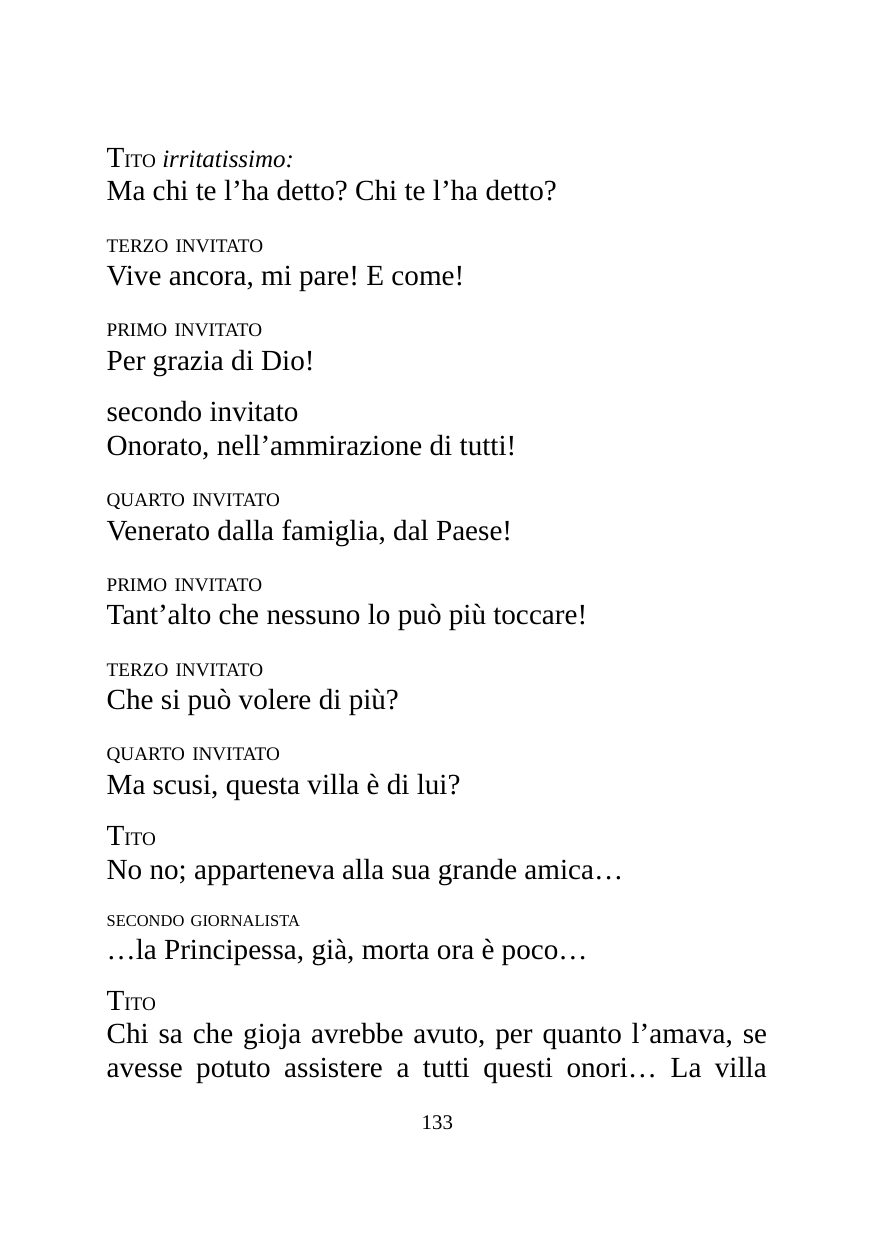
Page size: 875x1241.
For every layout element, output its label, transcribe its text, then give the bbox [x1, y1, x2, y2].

text secondo invitato [106, 394, 768, 428]
text Tito [106, 818, 768, 852]
text …la Principessa, già, morta ora è poco… [106, 932, 768, 965]
text Che si può volere di più? [106, 682, 768, 716]
text terzo invitato [106, 649, 768, 682]
text secondo giornalista [106, 903, 768, 932]
text Onorato, nell’ammirazione di tutti! [106, 428, 768, 461]
text No no; apparteneva alla sua grande amica… [106, 852, 768, 885]
text Venerato dalla famiglia, dal Paese! [106, 513, 768, 546]
text Tito irritatissimo: [106, 140, 768, 173]
text Tito [106, 983, 768, 1017]
text Ma chi te l’ha detto? Chi te l’ha detto? [106, 173, 768, 207]
text primo invitato [106, 309, 768, 343]
text Tant’alto che nessuno lo può più toccare! [106, 597, 768, 631]
text primo invitato [106, 564, 768, 597]
text Ma scusi, questa villa è di lui? [106, 767, 768, 801]
text quarto invitato [106, 733, 768, 767]
text terzo invitato [106, 225, 768, 258]
text quarto invitato [106, 479, 768, 513]
text Chi sa che gioja avrebbe avuto, per quanto l’amava, se avesse potuto assistere a tutti questi onori… La villa [106, 1017, 768, 1084]
text Vive ancora, mi pare! E come! [106, 258, 768, 292]
text Per grazia di Dio! [106, 343, 768, 377]
